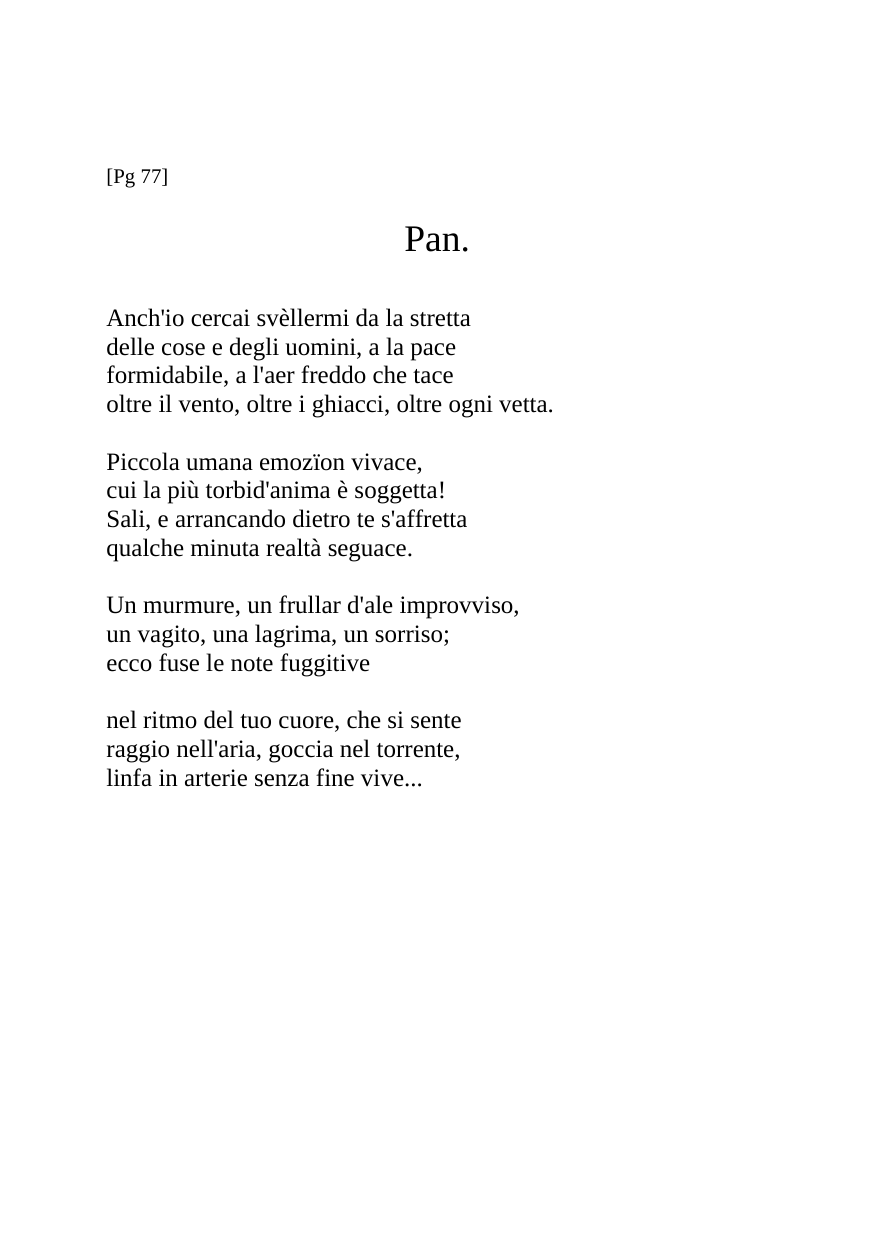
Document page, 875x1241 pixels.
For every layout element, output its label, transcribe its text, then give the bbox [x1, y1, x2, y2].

text Un murmure, un frullar d'ale improvviso, [106, 590, 768, 619]
text [Pg 77] [106, 164, 768, 188]
text un vagito, una lagrima, un sorriso; [106, 619, 768, 648]
text nel ritmo del tuo cuore, che si sente [106, 705, 768, 734]
text linfa in arterie senza fine vive... [106, 763, 768, 792]
subtitle Pan. [106, 217, 768, 260]
text Anch'io cercai svèllermi da la stretta [106, 303, 768, 332]
text delle cose e degli uomini, a la pace [106, 332, 768, 360]
text qualche minuta realtà seguace. [106, 533, 768, 562]
text Sali, e arrancando dietro te s'affretta [106, 504, 768, 533]
text raggio nell'aria, goccia nel torrente, [106, 734, 768, 763]
text Piccola umana emozïon vivace, [106, 447, 768, 475]
text formidabile, a l'aer freddo che tace [106, 360, 768, 389]
text oltre il vento, oltre i ghiacci, oltre ogni vetta. [106, 389, 768, 418]
text ecco fuse le note fuggitive [106, 648, 768, 677]
text cui la più torbid'anima è soggetta! [106, 475, 768, 504]
